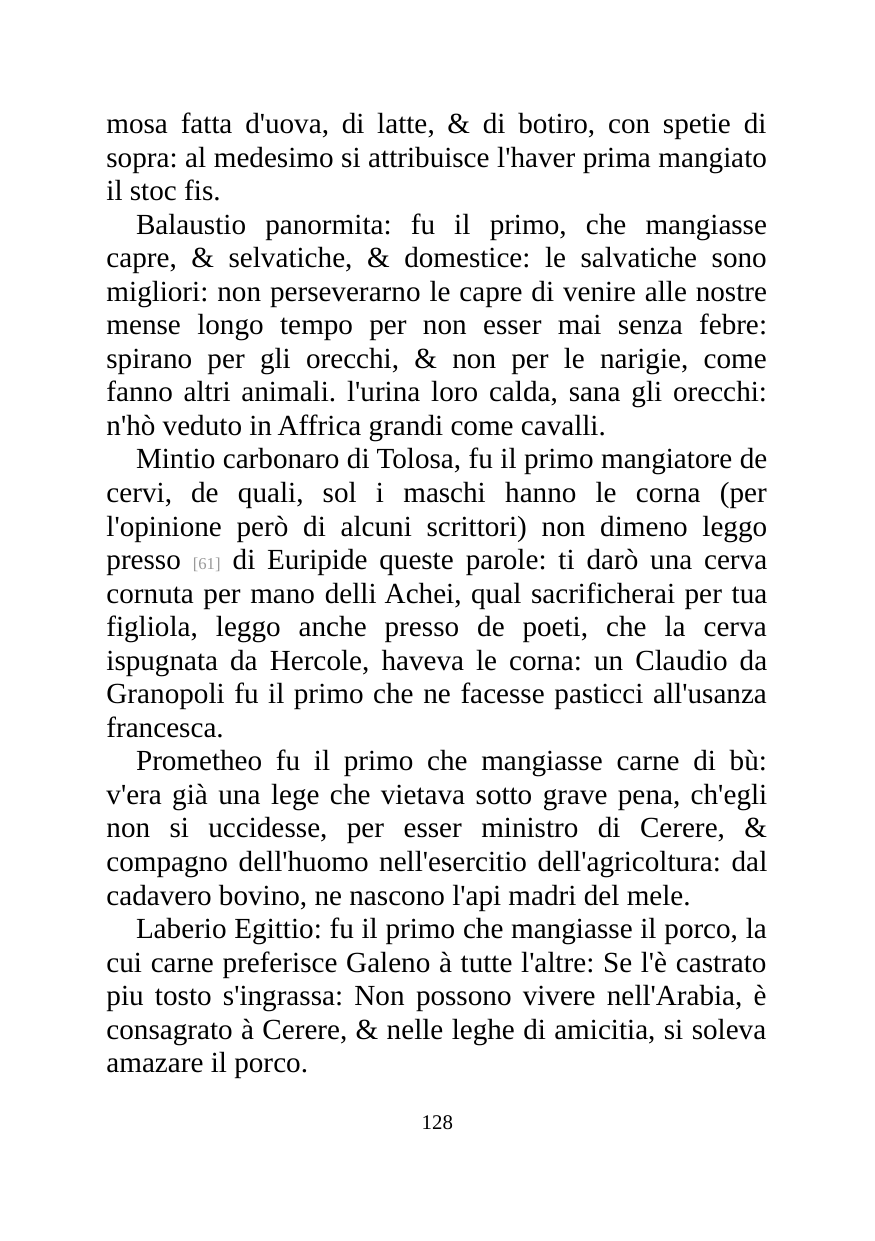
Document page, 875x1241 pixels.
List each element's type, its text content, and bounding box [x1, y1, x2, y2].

text Laberio Egittio: fu il primo che mangiasse il porco, la cui carne preferisce Galeno à tutte l'altre: Se l'è castrato piu tosto s'ingrassa: Non possono vivere nell'Arabia, è consagrato à Cerere, & nelle leghe di amicitia, si soleva amazare il porco. [106, 911, 768, 1079]
text Balaustio panormita: fu il primo, che mangiasse capre, & selvatiche, & domestice: le salvatiche sono migliori: non perseverarno le capre di venire alle nostre mense longo tempo per non esser mai senza febre: spirano per gli orecchi, & non per le narigie, come fanno altri animali. l'urina loro calda, sana gli orecchi: n'hò veduto in Affrica grandi come cavalli. [106, 207, 768, 442]
text Mintio carbonaro di Tolosa, fu il primo mangiatore de cervi, de quali, sol i maschi hanno le corna (per l'opinione però di alcuni scrittori) non dimeno leggo presso [61] di Euripide queste parole: ti darò una cerva cornuta per mano delli Achei, qual sacrificherai per tua figliola, leggo anche presso de poeti, che la cerva ispugnata da Hercole, haveva le corna: un Claudio da Granopoli fu il primo che ne facesse pasticci all'usanza francesca. [106, 442, 768, 743]
text mosa fatta d'uova, di latte, & di botiro, con spetie di sopra: al medesimo si attribuisce l'haver prima mangiato il stoc fis. [106, 106, 768, 207]
text Prometheo fu il primo che mangiasse carne di bù: v'era già una lege che vietava sotto grave pena, ch'egli non si uccidesse, per esser ministro di Cerere, & compagno dell'huomo nell'esercitio dell'agricoltura: dal cadavero bovino, ne nascono l'api madri del mele. [106, 743, 768, 911]
